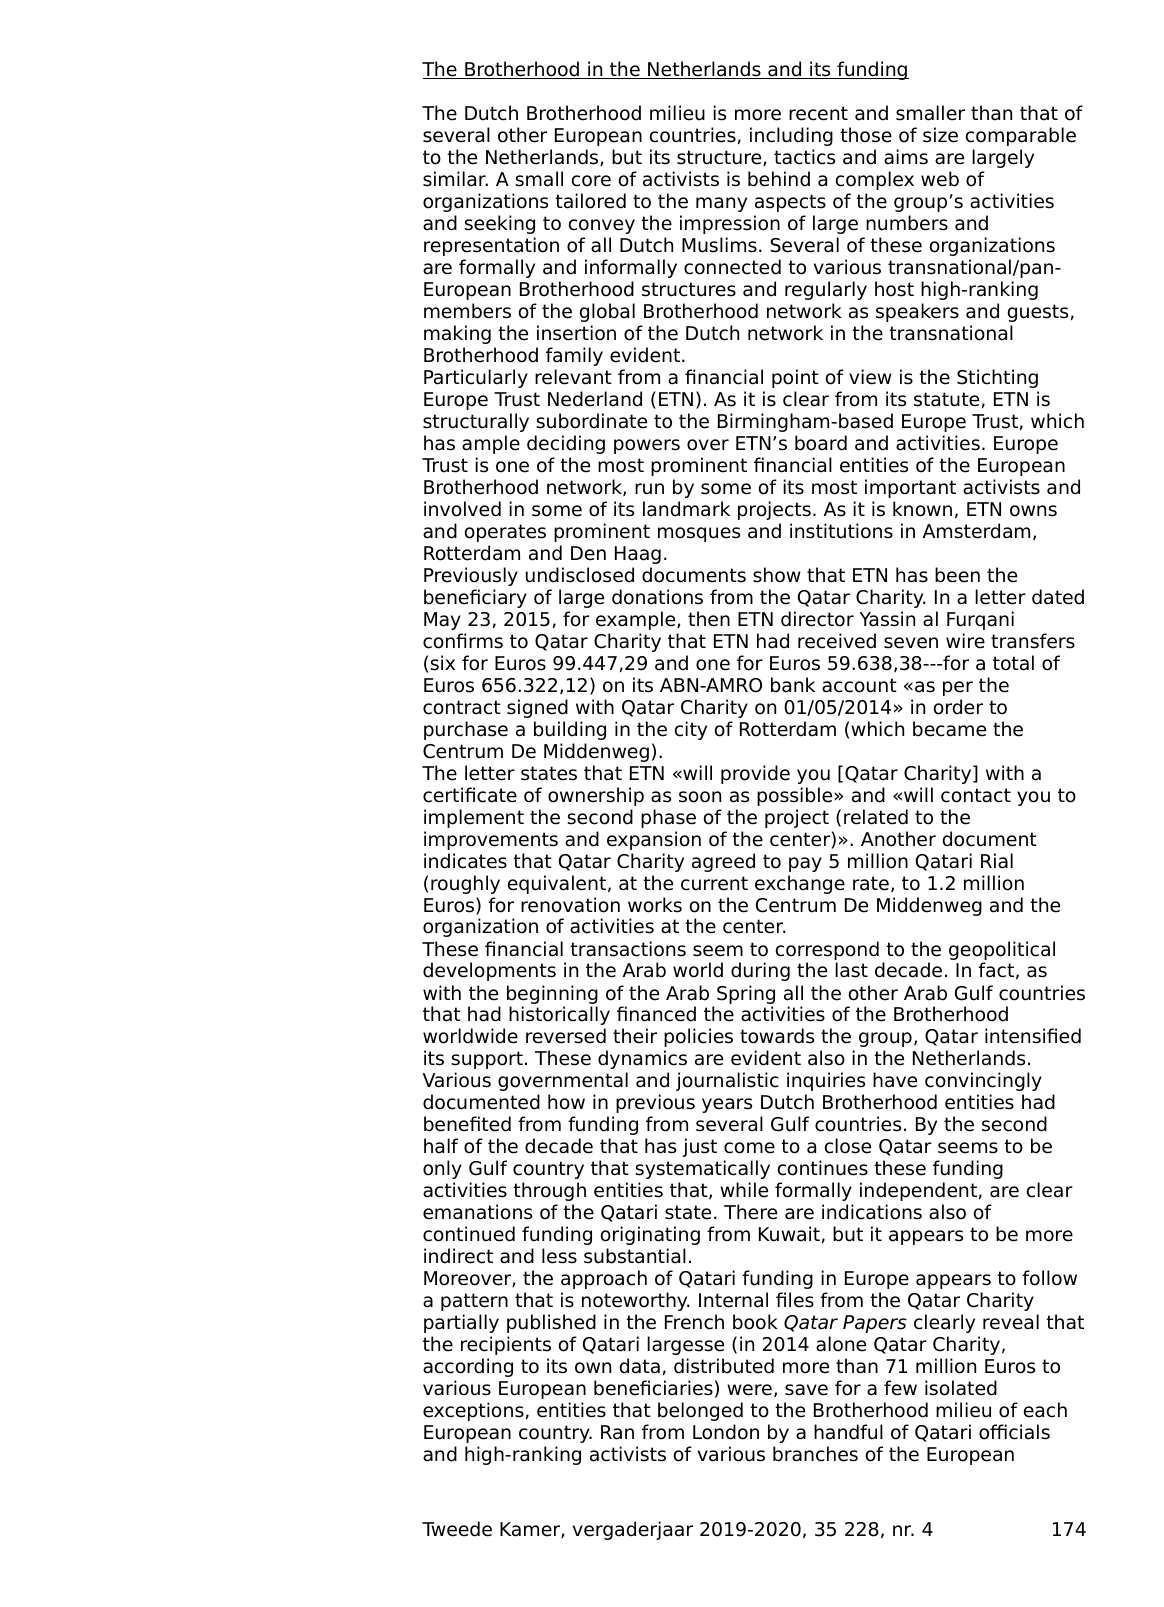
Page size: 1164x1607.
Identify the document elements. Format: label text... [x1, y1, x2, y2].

text Previously undisclosed documents show that ETN has been the beneficiary of large donations from the Qatar Charity. In a letter dated May 23, 2015, for example, then ETN director Yassin al Furqani confirms to Qatar Charity that ETN had received seven wire transfers (six for Euros 99.447,29 and one for Euros 59.638,38---for a total of Euros 656.322,12) on its ABN-AMRO bank account «as per the contract signed with Qatar Charity on 01/05/2014» in order to purchase a building in the city of Rotterdam (which became the Centrum De Middenweg). [422, 565, 1087, 763]
text Particularly relevant from a financial point of view is the Stichting Europe Trust Nederland (ETN). As it is clear from its statute, ETN is structurally subordinate to the Birmingham-based Europe Trust, which has ample deciding powers over ETN’s board and activities. Europe Trust is one of the most prominent financial entities of the European Brotherhood network, run by some of its most important activists and involved in some of its landmark projects. As it is known, ETN owns and operates prominent mosques and institutions in Amsterdam, Rotterdam and Den Haag. [422, 367, 1087, 565]
subtitle The Brotherhood in the Netherlands and its funding [422, 59, 1087, 81]
text The letter states that ETN «will provide you [Qatar Charity] with a certificate of ownership as soon as possible» and «will contact you to implement the second phase of the project (related to the improvements and expansion of the center)». Another document indicates that Qatar Charity agreed to pay 5 million Qatari Rial (roughly equivalent, at the current exchange rate, to 1.2 million Euros) for renovation works on the Centrum De Middenweg and the organization of activities at the center. [422, 763, 1087, 938]
text Moreover, the approach of Qatari funding in Europe appears to follow a pattern that is noteworthy. Internal files from the Qatar Charity partially published in the French book Qatar Papers clearly reveal that the recipients of Qatari largesse (in 2014 alone Qatar Charity, according to its own data, distributed more than 71 million Euros to various European beneficiaries) were, save for a few isolated exceptions, entities that belonged to the Brotherhood milieu of each European country. Ran from London by a handful of Qatari officials and high-ranking activists of various branches of the European [422, 1268, 1087, 1466]
text The Dutch Brotherhood milieu is more recent and smaller than that of several other European countries, including those of size comparable to the Netherlands, but its structure, tactics and aims are largely similar. A small core of activists is behind a complex web of organizations tailored to the many aspects of the group’s activities and seeking to convey the impression of large numbers and representation of all Dutch Muslims. Several of these organizations are formally and informally connected to various transnational/pan-European Brotherhood structures and regularly host high-ranking members of the global Brotherhood network as speakers and guests, making the insertion of the Dutch network in the transnational Brotherhood family evident. [422, 103, 1087, 367]
text These financial transactions seem to correspond to the geopolitical developments in the Arab world during the last decade. In fact, as with the beginning of the Arab Spring all the other Arab Gulf countries that had historically financed the activities of the Brotherhood worldwide reversed their policies towards the group, Qatar intensified its support. These dynamics are evident also in the Netherlands. Various governmental and journalistic inquiries have convincingly documented how in previous years Dutch Brotherhood entities had benefited from funding from several Gulf countries. By the second half of the decade that has just come to a close Qatar seems to be only Gulf country that systematically continues these funding activities through entities that, while formally independent, are clear emanations of the Qatari state. There are indications also of continued funding originating from Kuwait, but it appears to be more indirect and less substantial. [422, 938, 1087, 1268]
